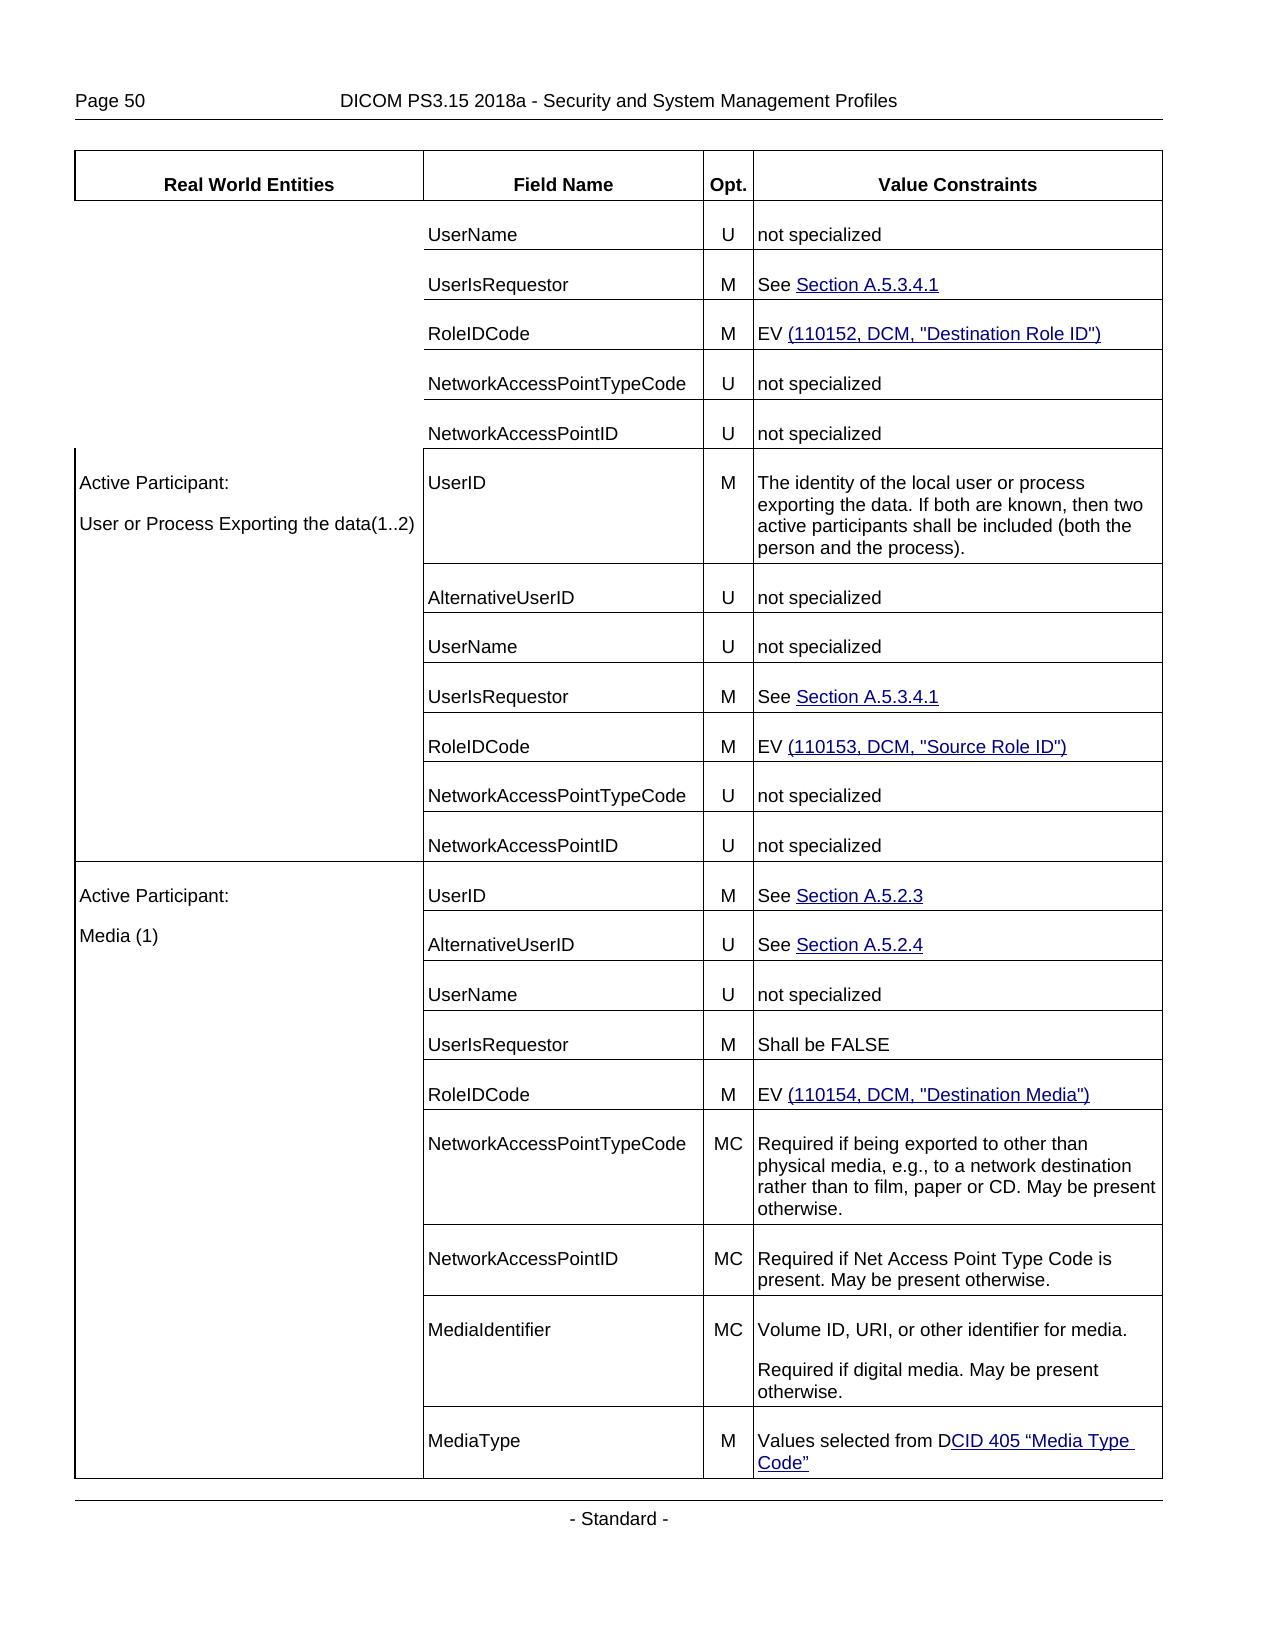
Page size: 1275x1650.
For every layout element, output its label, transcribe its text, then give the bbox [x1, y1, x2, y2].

table_cell not specialized [754, 812, 1162, 861]
table_cell Values selected from DCID 405 “Media Type Code” [754, 1407, 1162, 1477]
table_cell M [704, 449, 753, 562]
table_cell U [704, 762, 753, 811]
table_cell U [704, 350, 753, 398]
table_cell U [704, 400, 753, 448]
table_cell MC [704, 1296, 753, 1406]
table_cell UserID [424, 449, 703, 562]
table_cell UserID [424, 862, 703, 910]
table_cell NetworkAccessPointTypeCode [424, 762, 703, 811]
table_cell Active Participant: User or Process Exporting the data(1..2) [76, 448, 423, 861]
table_cell RoleIDCode [424, 300, 703, 349]
table_cell not specialized [754, 961, 1162, 1010]
table_cell U [704, 201, 753, 249]
table_cell Required if Net Access Point Type Code is present. May be present otherwise. [754, 1225, 1162, 1295]
table_cell M [704, 1407, 753, 1477]
table_cell M [704, 300, 753, 349]
table_cell Active Participant: Media (1) [76, 862, 423, 1477]
table_cell See Section A.5.2.3 [754, 862, 1162, 910]
table_cell not specialized [754, 564, 1162, 612]
table_cell M [704, 250, 753, 299]
table_cell Volume ID, URI, or other identifier for media. Required if digital media. May be present otherwise. [754, 1296, 1162, 1406]
table_cell EV (110154, DCM, "Destination Media") [754, 1060, 1162, 1109]
table_cell See Section A.5.3.4.1 [754, 250, 1162, 299]
table_cell UserName [424, 201, 703, 249]
table_cell not specialized [754, 350, 1162, 398]
table_cell U [704, 911, 753, 960]
table_cell See Section A.5.3.4.1 [754, 663, 1162, 712]
table_cell NetworkAccessPointTypeCode [424, 1110, 703, 1223]
table_cell AlternativeUserID [424, 911, 703, 960]
table_cell MC [704, 1225, 753, 1295]
table_cell NetworkAccessPointTypeCode [424, 350, 703, 398]
table_cell not specialized [754, 613, 1162, 662]
table_cell U [704, 812, 753, 861]
table_cell not specialized [754, 762, 1162, 811]
table_cell U [704, 961, 753, 1010]
table_cell UserIsRequestor [424, 1011, 703, 1059]
table_header Field Name [424, 151, 703, 200]
table_cell UserIsRequestor [424, 663, 703, 712]
table_cell MediaIdentifier [424, 1296, 703, 1406]
table_cell M [704, 1060, 753, 1109]
table_cell UserIsRequestor [424, 250, 703, 299]
table_cell RoleIDCode [424, 713, 703, 761]
table_header Value Constraints [754, 151, 1162, 200]
table_cell NetworkAccessPointID [424, 1225, 703, 1295]
table_header Real World Entities [76, 151, 423, 200]
table_cell M [704, 713, 753, 761]
table_cell NetworkAccessPointID [424, 400, 703, 448]
table_cell NetworkAccessPointID [424, 812, 703, 861]
table_cell Required if being exported to other than physical media, e.g., to a network destination rather than to film, paper or CD. May be present otherwise. [754, 1110, 1162, 1223]
table_cell Shall be FALSE [754, 1011, 1162, 1059]
table_cell The identity of the local user or process exporting the data. If both are known, then two active participants shall be included (both the person and the process). [754, 449, 1162, 562]
table_cell M [704, 1011, 753, 1059]
table_cell M [704, 663, 753, 712]
table_cell UserName [424, 961, 703, 1010]
table_cell AlternativeUserID [424, 564, 703, 612]
table_cell See Section A.5.2.4 [754, 911, 1162, 960]
table_cell not specialized [754, 400, 1162, 448]
table_cell EV (110152, DCM, "Destination Role ID") [754, 300, 1162, 349]
table_cell UserName [424, 613, 703, 662]
table_header Opt. [704, 151, 753, 200]
table_cell M [704, 862, 753, 910]
table_cell RoleIDCode [424, 1060, 703, 1109]
table_cell MediaType [424, 1407, 703, 1477]
table_cell MC [704, 1110, 753, 1223]
table_cell EV (110153, DCM, "Source Role ID") [754, 713, 1162, 761]
table_cell not specialized [754, 201, 1162, 249]
table_cell U [704, 564, 753, 612]
table_cell U [704, 613, 753, 662]
